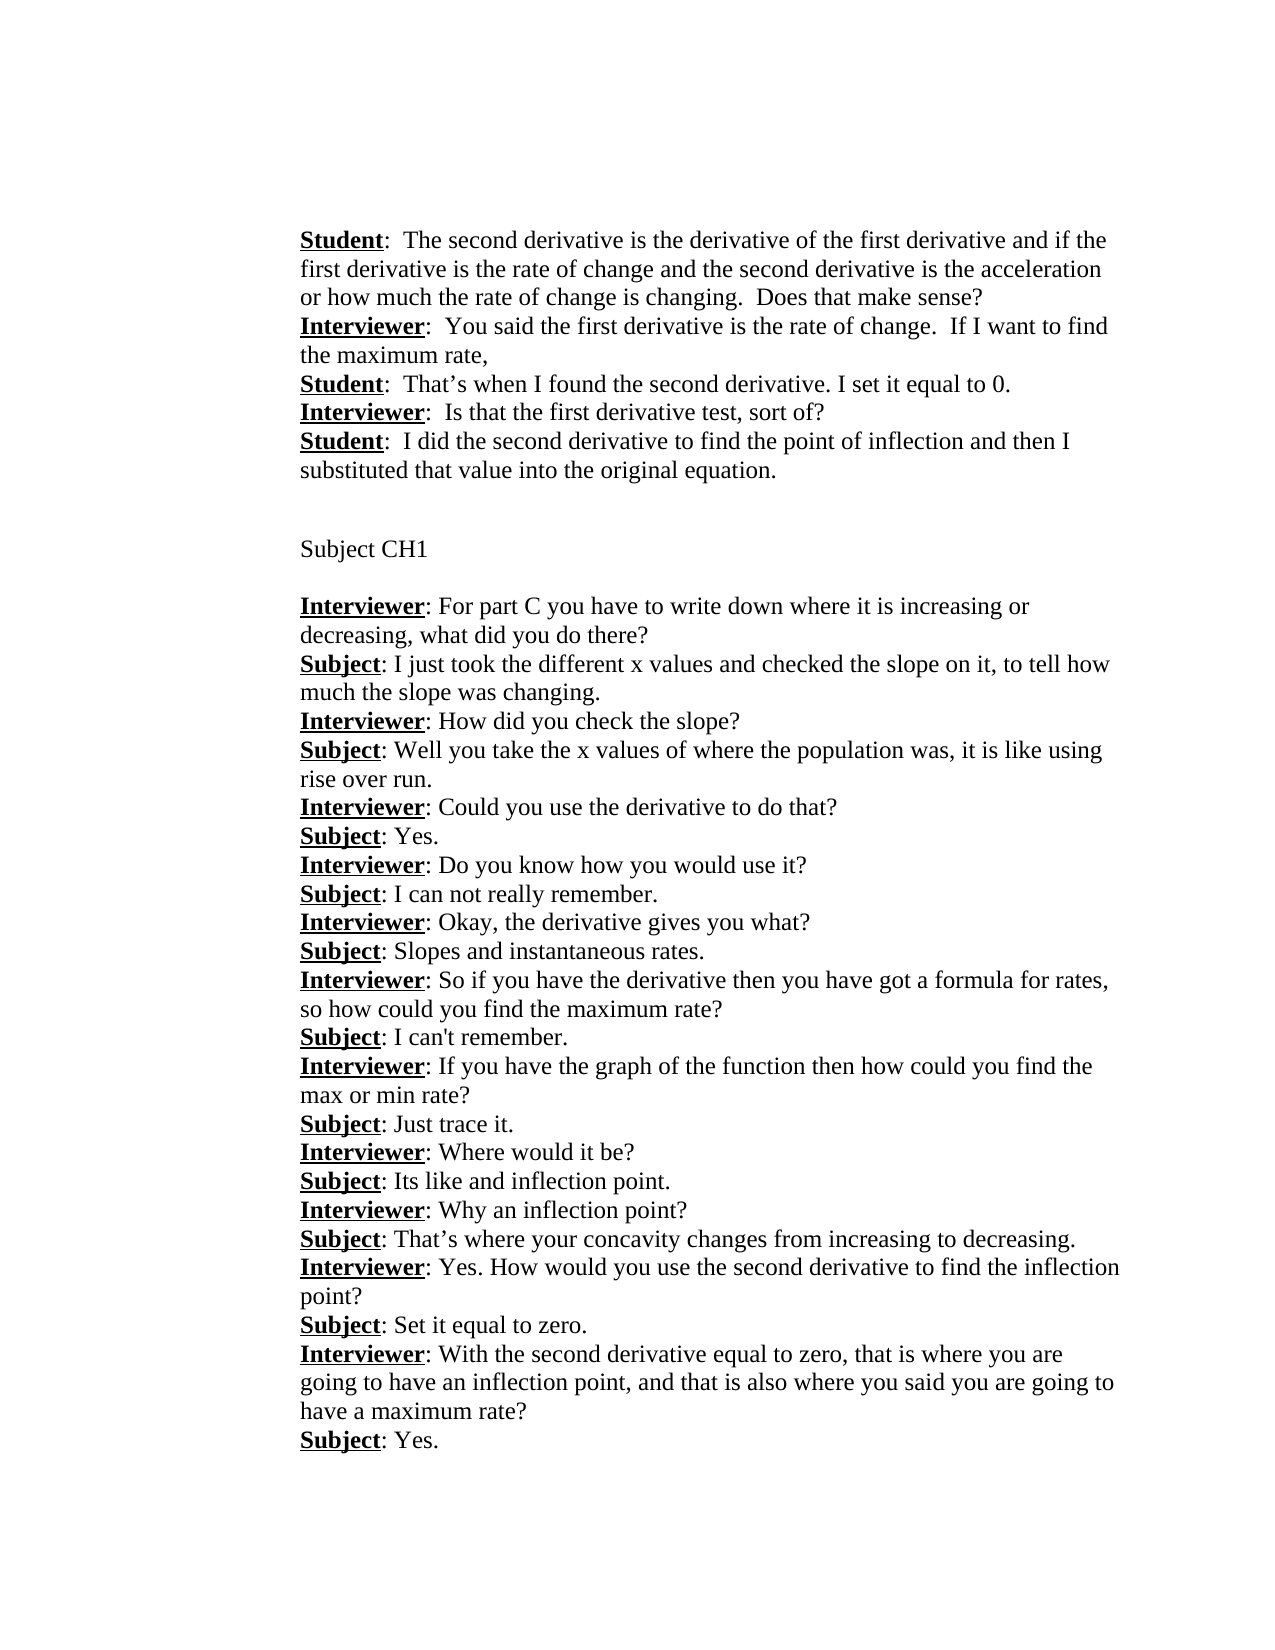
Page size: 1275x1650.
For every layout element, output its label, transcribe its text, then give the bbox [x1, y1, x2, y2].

text Interviewer: Could you use the derivative to do that? [300, 792, 1125, 821]
text Subject: Yes. [300, 1425, 1125, 1454]
text Interviewer: Where would it be? [300, 1137, 1125, 1166]
text Interviewer: Do you know how you would use it? [300, 850, 1125, 879]
text Interviewer: Why an inflection point? [300, 1195, 1125, 1224]
text Subject: Just trace it. [300, 1109, 1125, 1137]
text Subject: I just took the different x values and checked the slope on it, to tell how much the slope was changing. [300, 649, 1125, 706]
text Student: That’s when I found the second derivative. I set it equal to 0. [300, 369, 1125, 397]
text Interviewer: For part C you have to write down where it is increasing or decreasing, what did you do there? [300, 591, 1125, 649]
text Interviewer: You said the first derivative is the rate of change. If I want to find the maximum rate, [300, 311, 1125, 369]
text Subject CH1 [225, 512, 1125, 562]
text Interviewer: Is that the first derivative test, sort of? [300, 397, 1125, 426]
text Interviewer: Yes. How would you use the second derivative to find the inflection point? [300, 1252, 1125, 1310]
text Subject: Yes. [300, 821, 1125, 850]
text Interviewer: So if you have the derivative then you have got a formula for rates, so how could you find the maximum rate? [300, 965, 1125, 1022]
text Interviewer: Okay, the derivative gives you what? [300, 907, 1125, 936]
text Interviewer: With the second derivative equal to zero, that is where you are going to have an inflection point, and that is also where you said you are going to have a maximum rate? [300, 1339, 1125, 1425]
text Subject: Its like and inflection point. [300, 1166, 1125, 1195]
text Subject: I can't remember. [300, 1022, 1125, 1051]
text Subject: That’s where your concavity changes from increasing to decreasing. [300, 1224, 1125, 1252]
text Subject: Slopes and instantaneous rates. [300, 936, 1125, 965]
text Student: I did the second derivative to find the point of inflection and then I substituted that value into the original equation. [300, 426, 1125, 484]
text Interviewer: If you have the graph of the function then how could you find the max or min rate? [300, 1051, 1125, 1109]
text Subject: Well you take the x values of where the population was, it is like using rise over run. [300, 735, 1125, 792]
text Subject: Set it equal to zero. [300, 1310, 1125, 1339]
text Student: The second derivative is the derivative of the first derivative and if the first derivative is the rate of change and the second derivative is the acceleration or how much the rate of change is changing. Does that make sense? [300, 225, 1125, 311]
text Interviewer: How did you check the slope? [300, 706, 1125, 735]
text Subject: I can not really remember. [300, 879, 1125, 907]
